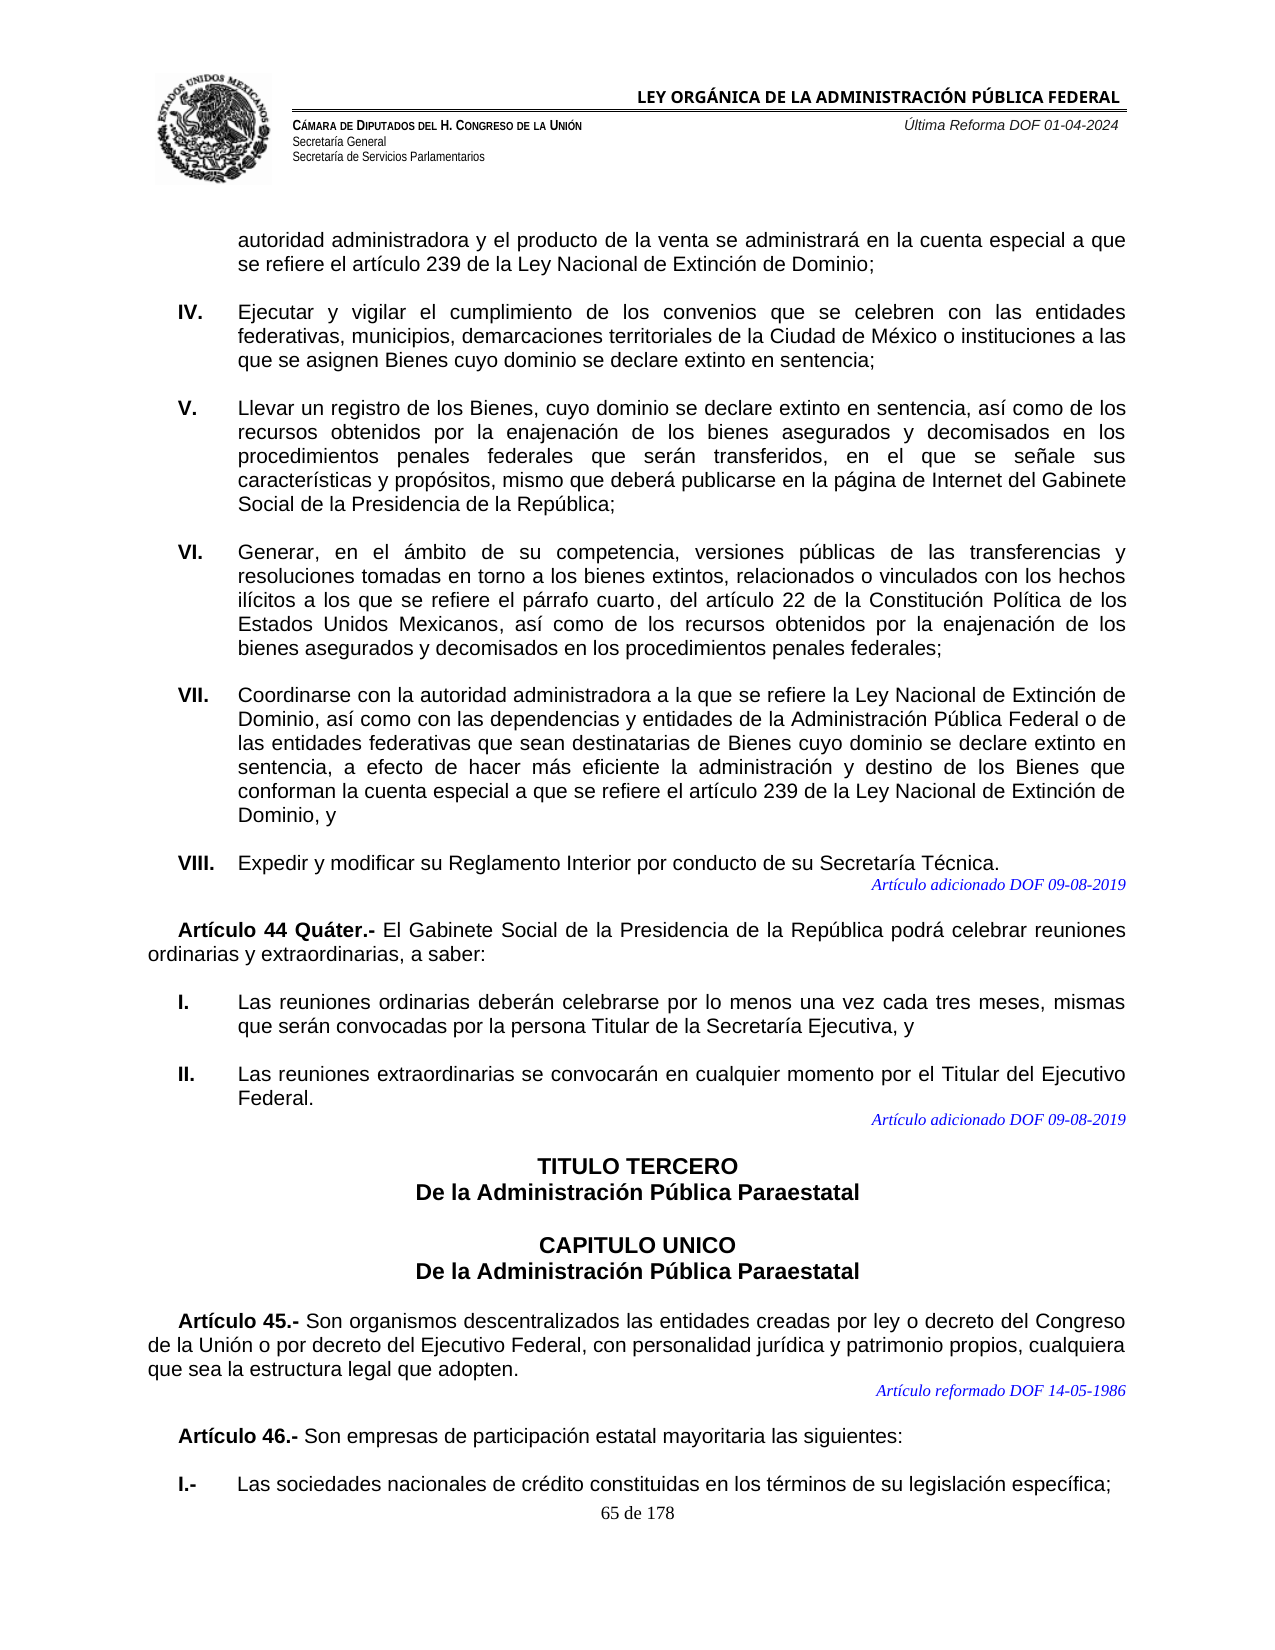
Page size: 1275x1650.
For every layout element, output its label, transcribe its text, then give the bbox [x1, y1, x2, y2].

text Artículo 46.- Son empresas de participación estatal mayoritaria las siguientes: [148, 1423, 1127, 1447]
text Artículo adicionado DOF 09-08-2019 [148, 1110, 1127, 1129]
text II. Las reuniones extraordinarias se convocarán en cualquier momento por el Titular del Ejecutivo Federal. [178, 1062, 1127, 1110]
text VIII. Expedir y modificar su Reglamento Interior por conducto de su Secretaría Técnica. [178, 851, 1127, 875]
text autoridad administradora y el producto de la venta se administrará en la cuenta especial a que se refiere el artículo 239 de la Ley Nacional de Extinción de Dominio; [178, 228, 1127, 276]
text IV. Ejecutar y vigilar el cumplimiento de los convenios que se celebren con las entidades federativas, municipios, demarcaciones territoriales de la Ciudad de México o instituciones a las que se asignen Bienes cuyo dominio se declare extinto en sentencia; [178, 300, 1127, 372]
text I. Las reuniones ordinarias deberán celebrarse por lo menos una vez cada tres meses, mismas que serán convocadas por la persona Titular de la Secretaría Ejecutiva, y [178, 990, 1127, 1038]
text Artículo adicionado DOF 09-08-2019 [148, 875, 1127, 894]
text I.- Las sociedades nacionales de crédito constituidas en los términos de su legislación específica; [178, 1471, 1127, 1495]
text Artículo reformado DOF 14-05-1986 [148, 1380, 1127, 1399]
text TITULO TERCERO [148, 1153, 1127, 1179]
text VII. Coordinarse con la autoridad administradora a la que se refiere la Ley Nacional de Extinción de Dominio, así como con las dependencias y entidades de la Administración Pública Federal o de las entidades federativas que sean destinatarias de Bienes cuyo dominio se declare extinto en sentencia, a efecto de hacer más eficiente la administración y destino de los Bienes que conforman la cuenta especial a que se refiere el artículo 239 de la Ley Nacional de Extinción de Dominio, y [178, 683, 1127, 827]
text De la Administración Pública Paraestatal [148, 1258, 1127, 1284]
text V. Llevar un registro de los Bienes, cuyo dominio se declare extinto en sentencia, así como de los recursos obtenidos por la enajenación de los bienes asegurados y decomisados en los procedimientos penales federales que serán transferidos, en el que se señale sus características y propósitos, mismo que deberá publicarse en la página de Internet del Gabinete Social de la Presidencia de la República; [178, 396, 1127, 516]
text CAPITULO UNICO [148, 1232, 1127, 1258]
text De la Administración Pública Paraestatal [148, 1179, 1127, 1206]
text VI. Generar, en el ámbito de su competencia, versiones públicas de las transferencias y resoluciones tomadas en torno a los bienes extintos, relacionados o vinculados con los hechos ilícitos a los que se refiere el párrafo cuarto, del artículo 22 de la Constitución Política de los Estados Unidos Mexicanos, así como de los recursos obtenidos por la enajenación de los bienes asegurados y decomisados en los procedimientos penales federales; [178, 539, 1127, 659]
text Artículo 44 Quáter.- El Gabinete Social de la Presidencia de la República podrá celebrar reuniones ordinarias y extraordinarias, a saber: [148, 918, 1127, 966]
text Artículo 45.- Son organismos descentralizados las entidades creadas por ley o decreto del Congreso de la Unión o por decreto del Ejecutivo Federal, con personalidad jurídica y patrimonio propios, cualquiera que sea la estructura legal que adopten. [148, 1308, 1127, 1380]
